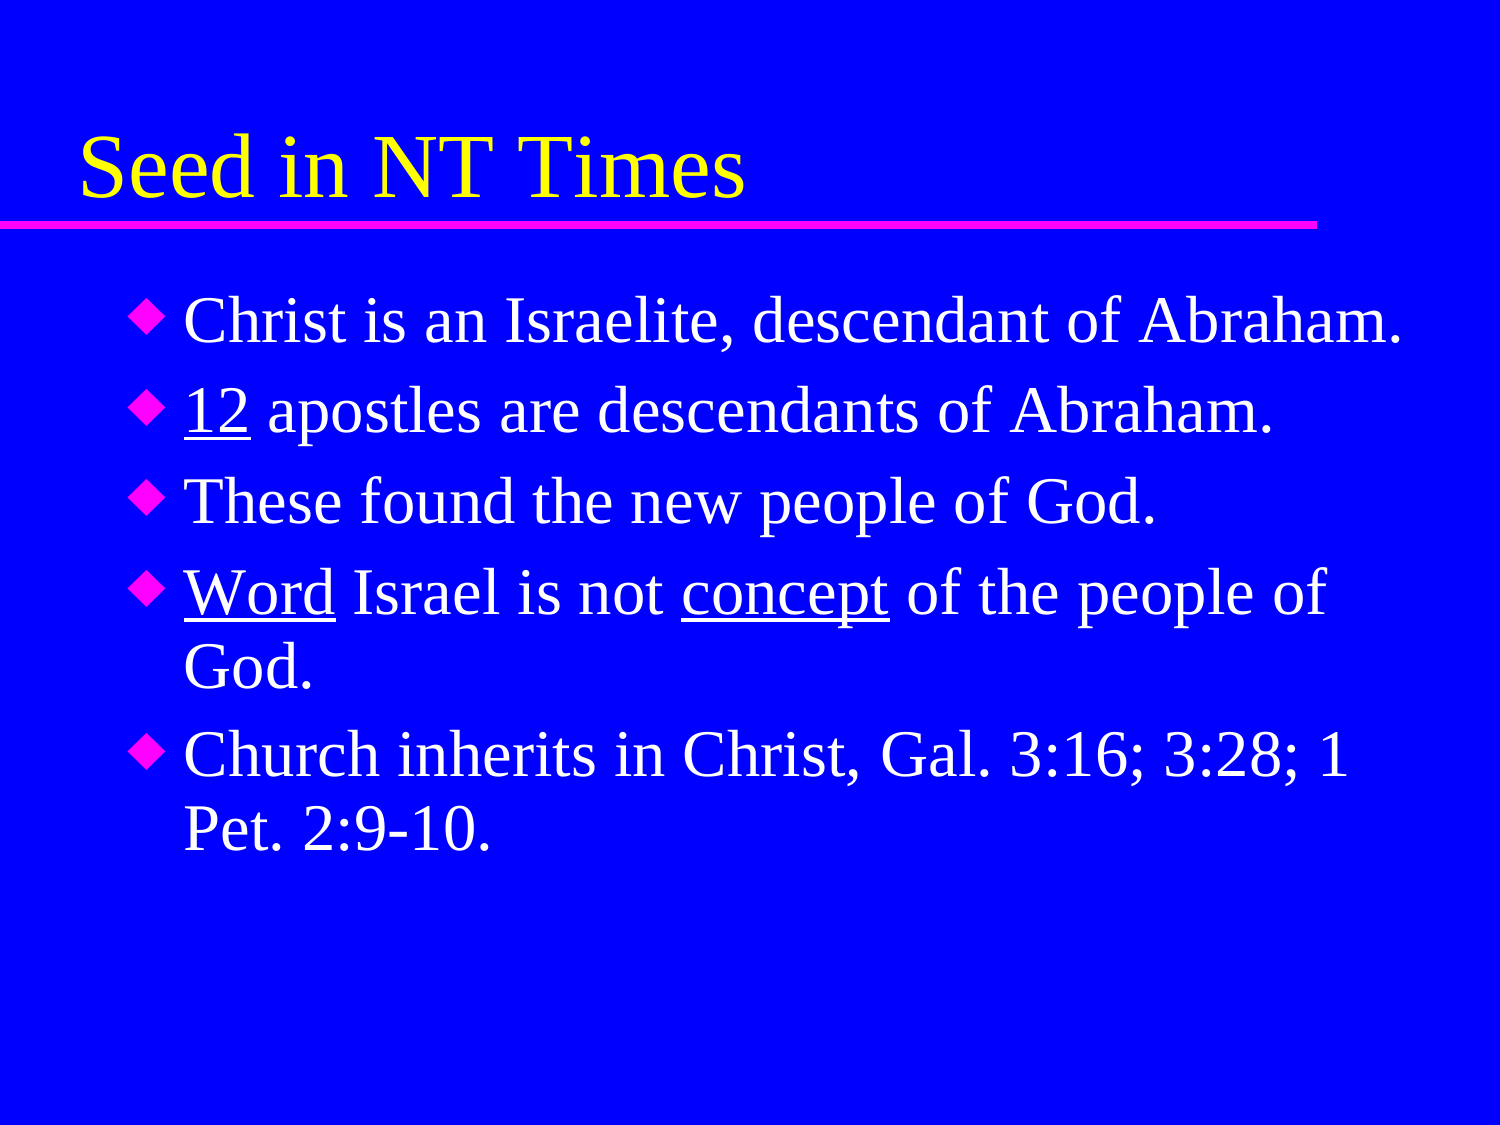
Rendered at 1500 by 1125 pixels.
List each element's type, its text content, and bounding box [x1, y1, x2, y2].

list Christ is an Israelite, descendant of Abraham. 12 apostles are descendants of Abraham. These found the new people of God. Word Israel is not concept of the people of God. Church inherits in Christ, Gal. 3:16; 3:28; 1 Pet. 2:9-10. [112, 275, 1438, 951]
title Seed in NT Times [62, 43, 1338, 225]
